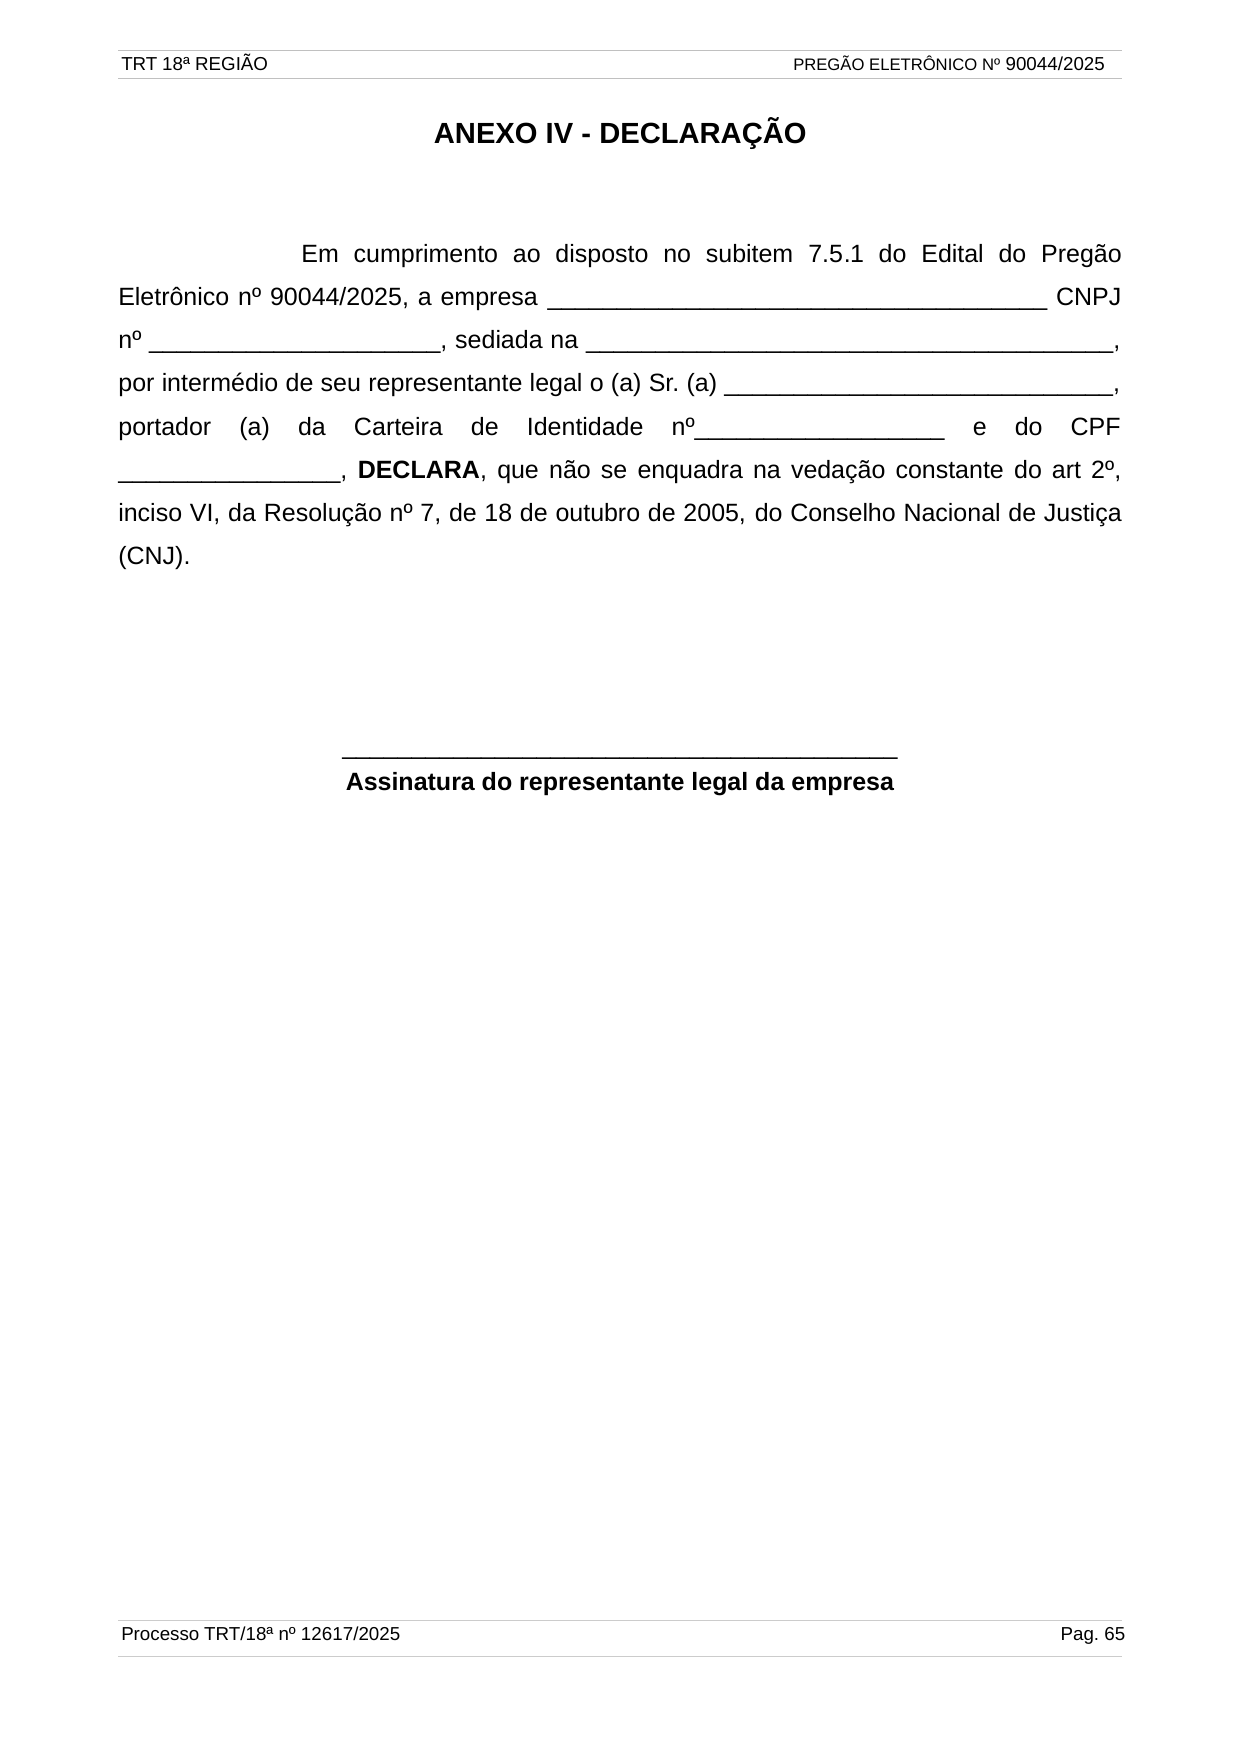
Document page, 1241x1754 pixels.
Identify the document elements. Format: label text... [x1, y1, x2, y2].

text Assinatura do representante legal da empresa [118, 760, 1122, 795]
text ________________________________________ [118, 731, 1122, 760]
text Em cumprimento ao disposto no subitem 7.5.1 do Edital do Pregão Eletrônico nº 90044/2025, a empresa ____________________________________ CNPJ nº _____________________, sediada na ______________________________________, por intermédio de seu representante legal o (a) Sr. (a) ____________________________, portador (a) da Carteira de Identidade nº__________________ e do CPF ________________, DECLARA, que não se enquadra na vedação constante do art 2º, inciso VI, da Resolução nº 7, de 18 de outubro de 2005, do Conselho Nacional de Justiça (CNJ). [118, 239, 1122, 570]
text ANEXO IV - DECLARAÇÃO [118, 116, 1122, 149]
